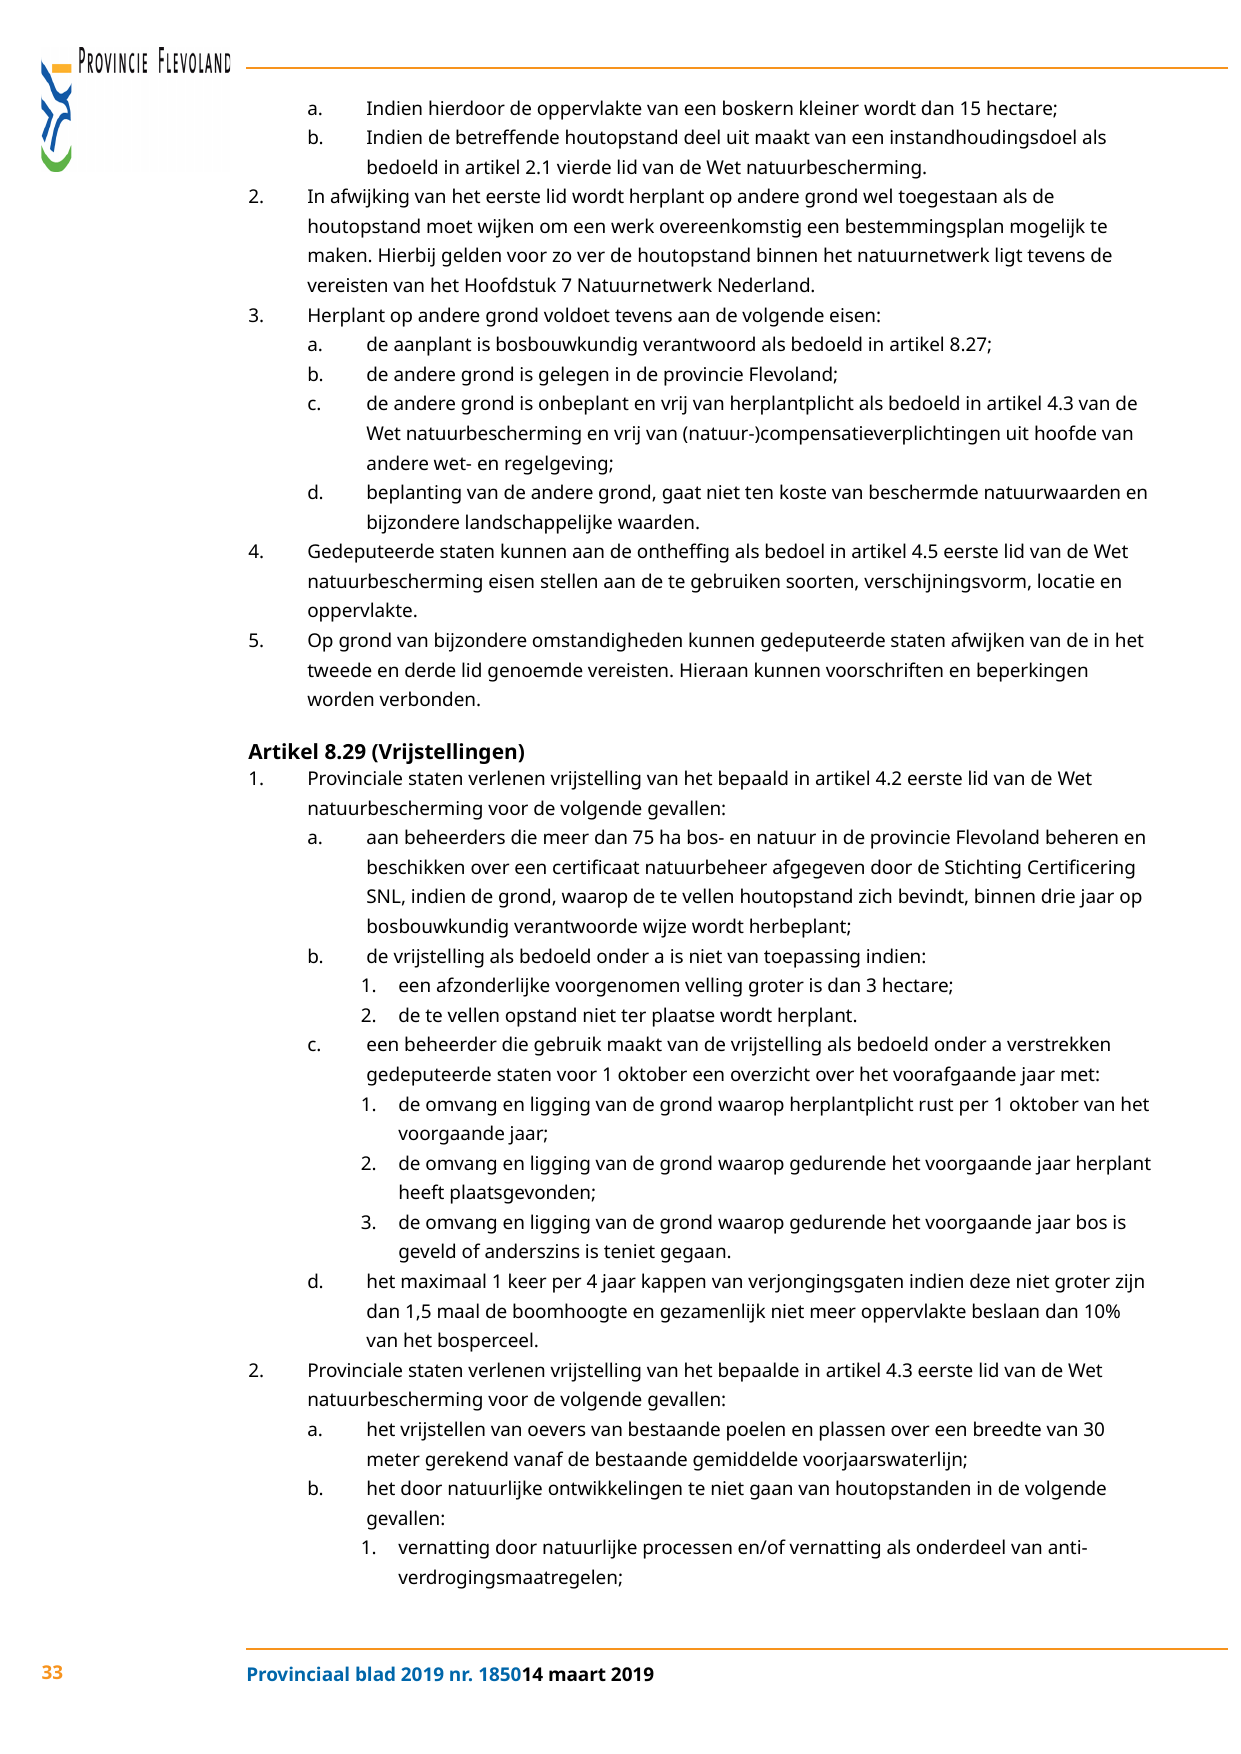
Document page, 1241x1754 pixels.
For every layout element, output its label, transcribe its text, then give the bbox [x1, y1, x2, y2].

list een afzonderlijke voorgenomen velling groter is dan 3 hectare; [361, 972, 1152, 998]
list aan beheerders die meer dan 75 ha bos- en natuur in de provincie Flevoland beheren en beschikken over een certificaat natuurbeheer afgegeven door de Stichting Certificering SNL, indien de grond, waarop de te vellen houtopstand zich bevindt, binnen drie jaar op bosbouwkundig verantwoorde wijze wordt herbeplant; [307, 824, 1152, 939]
list de omvang en ligging van de grond waarop gedurende het voorgaande jaar herplant heeft plaatsgevonden; [361, 1150, 1152, 1205]
list de omvang en ligging van de grond waarop herplantplicht rust per 1 oktober van het voorgaande jaar; [361, 1091, 1152, 1146]
list Indien hierdoor de oppervlakte van een boskern kleiner wordt dan 15 hectare; [307, 95, 1152, 121]
list Indien de betreffende houtopstand deel uit maakt van een instandhoudingsdoel als bedoeld in artikel 2.1 vierde lid van de Wet natuurbescherming. [307, 124, 1152, 180]
list Provinciale staten verlenen vrijstelling van het bepaald in artikel 4.2 eerste lid van de Wet natuurbescherming voor de volgende gevallen: [248, 765, 1152, 821]
list de vrijstelling als bedoeld onder a is niet van toepassing indien: [307, 943, 1152, 968]
text Artikel 8.29 (Vrijstellingen) [248, 737, 1152, 765]
list Herplant op andere grond voldoet tevens aan de volgende eisen: [248, 302, 1152, 328]
list beplanting van de andere grond, gaat niet ten koste van beschermde natuurwaarden en bijzondere landschappelijke waarden. [307, 479, 1152, 535]
list het door natuurlijke ontwikkelingen te niet gaan van houtopstanden in de volgende gevallen: [307, 1475, 1152, 1531]
list Provinciale staten verlenen vrijstelling van het bepaalde in artikel 4.3 eerste lid van de Wet natuurbescherming voor de volgende gevallen: [248, 1357, 1152, 1412]
list de andere grond is onbeplant en vrij van herplantplicht als bedoeld in artikel 4.3 van de Wet natuurbescherming en vrij van (natuur-)compensatieverplichtingen uit hoofde van andere wet- en regelgeving; [307, 391, 1152, 476]
list de te vellen opstand niet ter plaatse wordt herplant. [361, 1002, 1152, 1028]
picture [41, 47, 231, 172]
list de omvang en ligging van de grond waarop gedurende het voorgaande jaar bos is geveld of anderszins is teniet gegaan. [361, 1209, 1152, 1264]
list een beheerder die gebruik maakt van de vrijstelling als bedoeld onder a verstrekken gedeputeerde staten voor 1 oktober een overzicht over het voorafgaande jaar met: [307, 1032, 1152, 1087]
list In afwijking van het eerste lid wordt herplant op andere grond wel toegestaan als de houtopstand moet wijken om een werk overeenkomstig een bestemmingsplan mogelijk te maken. Hierbij gelden voor zo ver de houtopstand binnen het natuurnetwerk ligt tevens de vereisten van het Hoofdstuk 7 Natuurnetwerk Nederland. [248, 183, 1152, 298]
list de andere grond is gelegen in de provincie Flevoland; [307, 361, 1152, 387]
list vernatting door natuurlijke processen en/of vernatting als onderdeel van anti-verdrogingsmaatregelen; [361, 1534, 1152, 1590]
list Gedeputeerde staten kunnen aan de ontheffing als bedoel in artikel 4.5 eerste lid van de Wet natuurbescherming eisen stellen aan de te gebruiken soorten, verschijningsvorm, locatie en oppervlakte. [248, 538, 1152, 623]
list de aanplant is bosbouwkundig verantwoord als bedoeld in artikel 8.27; [307, 331, 1152, 357]
list het maximaal 1 keer per 4 jaar kappen van verjongingsgaten indien deze niet groter zijn dan 1,5 maal de boomhoogte en gezamenlijk niet meer oppervlakte beslaan dan 10% van het bosperceel. [307, 1268, 1152, 1353]
list Op grond van bijzondere omstandigheden kunnen gedeputeerde staten afwijken van de in het tweede en derde lid genoemde vereisten. Hieraan kunnen voorschriften en beperkingen worden verbonden. [248, 627, 1152, 712]
list het vrijstellen van oevers van bestaande poelen en plassen over een breedte van 30 meter gerekend vanaf de bestaande gemiddelde voorjaarswaterlijn; [307, 1416, 1152, 1471]
